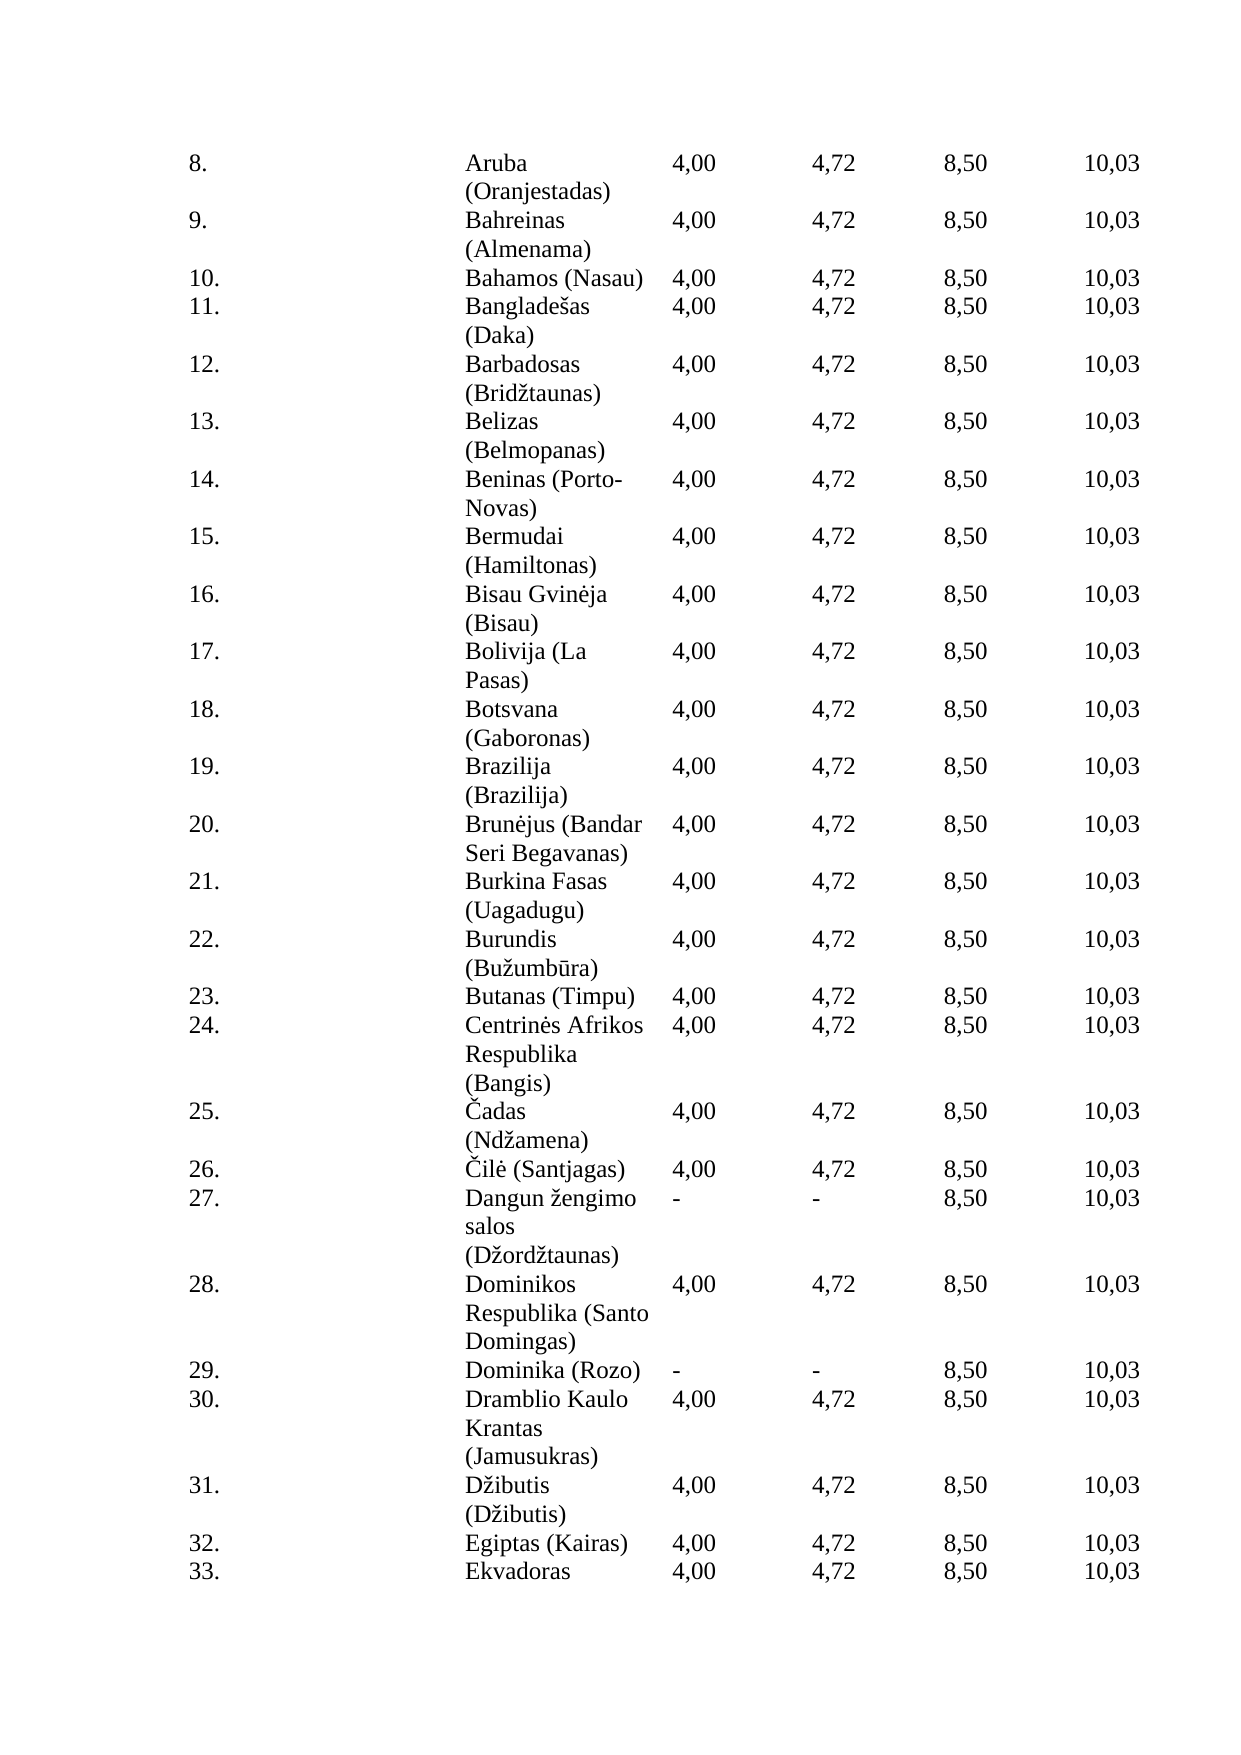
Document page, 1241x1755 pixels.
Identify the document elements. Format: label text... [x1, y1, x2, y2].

table_cell 4,00 [661, 636, 801, 694]
table_cell 26. [177, 1154, 296, 1183]
table_cell - [661, 1183, 801, 1269]
table_cell 10,03 [1072, 1528, 1204, 1556]
table_cell Dominika (Rozo) [454, 1355, 661, 1384]
table_cell Bahreinas (Almenama) [454, 205, 661, 263]
table_cell 4,00 [661, 1154, 801, 1183]
table_cell [296, 981, 454, 1010]
table_cell 4,72 [801, 751, 932, 809]
table_cell 29. [177, 1355, 296, 1384]
table_cell 4,72 [801, 148, 932, 205]
table_cell 10,03 [1072, 1355, 1204, 1384]
table_cell 32. [177, 1528, 296, 1556]
table_cell 4,72 [801, 981, 932, 1010]
table_cell 30. [177, 1384, 296, 1470]
table_cell [296, 148, 454, 205]
table_cell [296, 1183, 454, 1269]
table_cell 10,03 [1072, 636, 1204, 694]
table_cell 10,03 [1072, 1470, 1204, 1528]
table_cell [296, 406, 454, 464]
table_cell 10,03 [1072, 1096, 1204, 1154]
table_cell 8,50 [932, 636, 1072, 694]
table_cell 10,03 [1072, 521, 1204, 579]
table_cell 4,72 [801, 1096, 932, 1154]
table_cell 4,72 [801, 1556, 932, 1585]
table_cell [296, 751, 454, 809]
table_cell 11. [177, 291, 296, 349]
table_cell 4,72 [801, 1010, 932, 1096]
table_cell 8,50 [932, 866, 1072, 924]
table_cell [296, 866, 454, 924]
table_cell 8,50 [932, 1470, 1072, 1528]
table_cell 12. [177, 349, 296, 406]
table_cell [296, 636, 454, 694]
table_cell 8,50 [932, 148, 1072, 205]
table_cell 10,03 [1072, 406, 1204, 464]
table_cell Beninas (Porto-Novas) [454, 464, 661, 521]
table_cell 28. [177, 1269, 296, 1355]
table_cell Džibutis (Džibutis) [454, 1470, 661, 1528]
table_cell Dominikos Respublika (Santo Domingas) [454, 1269, 661, 1355]
table_cell 4,72 [801, 579, 932, 636]
table_cell [296, 809, 454, 866]
table_cell [296, 1528, 454, 1556]
table_cell 8,50 [932, 1528, 1072, 1556]
table_cell 13. [177, 406, 296, 464]
table_cell 4,00 [661, 924, 801, 981]
table_cell [296, 694, 454, 751]
table_cell Čadas (Ndžamena) [454, 1096, 661, 1154]
table_cell 8,50 [932, 521, 1072, 579]
table_cell 8,50 [932, 1010, 1072, 1096]
table_cell 4,00 [661, 1528, 801, 1556]
table_cell 8,50 [932, 1355, 1072, 1384]
table_cell Bangladešas (Daka) [454, 291, 661, 349]
table_cell 4,00 [661, 148, 801, 205]
table_cell Centrinės Afrikos Respublika (Bangis) [454, 1010, 661, 1096]
table_cell 8,50 [932, 1183, 1072, 1269]
table_cell [296, 1470, 454, 1528]
table_cell 25. [177, 1096, 296, 1154]
table_cell 10,03 [1072, 291, 1204, 349]
table_cell 22. [177, 924, 296, 981]
table_cell 8,50 [932, 263, 1072, 291]
table_cell 4,72 [801, 406, 932, 464]
table_cell 4,00 [661, 291, 801, 349]
table_cell 21. [177, 866, 296, 924]
table_cell 4,72 [801, 349, 932, 406]
table_cell 10,03 [1072, 464, 1204, 521]
table_cell 10. [177, 263, 296, 291]
table_cell 4,00 [661, 349, 801, 406]
table_cell 4,00 [661, 579, 801, 636]
table_cell [296, 1096, 454, 1154]
table_cell 10,03 [1072, 924, 1204, 981]
table_cell [296, 1154, 454, 1183]
table_cell 8,50 [932, 1269, 1072, 1355]
table_cell 18. [177, 694, 296, 751]
table_cell 8,50 [932, 809, 1072, 866]
table_cell 4,72 [801, 291, 932, 349]
table_cell 8,50 [932, 291, 1072, 349]
table_cell 4,72 [801, 1528, 932, 1556]
table_cell 4,00 [661, 1556, 801, 1585]
table_cell Dramblio Kaulo Krantas (Jamusukras) [454, 1384, 661, 1470]
table_cell 8,50 [932, 406, 1072, 464]
table_cell 8,50 [932, 349, 1072, 406]
table_cell 8,50 [932, 579, 1072, 636]
table_cell 4,00 [661, 406, 801, 464]
table_cell - [661, 1355, 801, 1384]
table_cell 4,72 [801, 636, 932, 694]
table_cell 23. [177, 981, 296, 1010]
table_cell 33. [177, 1556, 296, 1585]
table_cell Dangun žengimo salos (Džordžtaunas) [454, 1183, 661, 1269]
table_cell 8,50 [932, 751, 1072, 809]
table_cell 4,00 [661, 866, 801, 924]
table_cell Butanas (Timpu) [454, 981, 661, 1010]
table_cell 4,72 [801, 205, 932, 263]
table_cell [296, 263, 454, 291]
table_cell 10,03 [1072, 751, 1204, 809]
table_cell 8,50 [932, 1096, 1072, 1154]
table_cell Burundis (Bužumbūra) [454, 924, 661, 981]
table_cell Ekvadoras [454, 1556, 661, 1585]
table_cell 19. [177, 751, 296, 809]
table_cell Čilė (Santjagas) [454, 1154, 661, 1183]
table_cell 15. [177, 521, 296, 579]
table_cell Egiptas (Kairas) [454, 1528, 661, 1556]
table_cell 4,00 [661, 205, 801, 263]
table_cell 10,03 [1072, 263, 1204, 291]
table_cell [296, 291, 454, 349]
table_cell 10,03 [1072, 809, 1204, 866]
table_cell 31. [177, 1470, 296, 1528]
table_cell 10,03 [1072, 1269, 1204, 1355]
table_cell 4,00 [661, 981, 801, 1010]
table_cell [296, 1355, 454, 1384]
table_cell [296, 349, 454, 406]
table_cell [296, 521, 454, 579]
table_cell 4,72 [801, 1154, 932, 1183]
table_cell 10,03 [1072, 205, 1204, 263]
table_cell 4,72 [801, 924, 932, 981]
table_cell 10,03 [1072, 1183, 1204, 1269]
table_cell 4,00 [661, 694, 801, 751]
table_cell Bisau Gvinėja (Bisau) [454, 579, 661, 636]
table_cell 4,72 [801, 1384, 932, 1470]
table_cell 10,03 [1072, 1154, 1204, 1183]
table_cell - [801, 1355, 932, 1384]
table_cell [296, 205, 454, 263]
table_cell 4,72 [801, 866, 932, 924]
table_cell 4,72 [801, 263, 932, 291]
table_cell 14. [177, 464, 296, 521]
table_cell 8. [177, 148, 296, 205]
table_cell Bahamos (Nasau) [454, 263, 661, 291]
table_cell 8,50 [932, 205, 1072, 263]
table_cell 4,00 [661, 1470, 801, 1528]
table_cell Brazilija (Brazilija) [454, 751, 661, 809]
table_cell 4,72 [801, 1269, 932, 1355]
table_cell [296, 1010, 454, 1096]
table_cell 8,50 [932, 1556, 1072, 1585]
table_cell 4,00 [661, 521, 801, 579]
table_cell 10,03 [1072, 1556, 1204, 1585]
table_cell Burkina Fasas (Uagadugu) [454, 866, 661, 924]
table_cell 10,03 [1072, 866, 1204, 924]
table_cell Botsvana (Gaboronas) [454, 694, 661, 751]
table_cell 4,72 [801, 694, 932, 751]
table_cell [296, 1384, 454, 1470]
table_cell 4,72 [801, 1470, 932, 1528]
table_cell 4,72 [801, 521, 932, 579]
table_cell [296, 924, 454, 981]
table_cell 8,50 [932, 1154, 1072, 1183]
table_cell 8,50 [932, 694, 1072, 751]
table_cell 4,00 [661, 809, 801, 866]
table_cell - [801, 1183, 932, 1269]
table_cell 24. [177, 1010, 296, 1096]
table_cell [296, 1556, 454, 1585]
table_cell 4,00 [661, 464, 801, 521]
table_cell 4,00 [661, 751, 801, 809]
table_cell 27. [177, 1183, 296, 1269]
table_cell 4,00 [661, 1269, 801, 1355]
table_cell 10,03 [1072, 694, 1204, 751]
table_cell 8,50 [932, 924, 1072, 981]
table_cell [296, 464, 454, 521]
table_cell 10,03 [1072, 579, 1204, 636]
table_cell 9. [177, 205, 296, 263]
table_cell 20. [177, 809, 296, 866]
table_cell Belizas (Belmopanas) [454, 406, 661, 464]
table_cell Bermudai (Hamiltonas) [454, 521, 661, 579]
table_cell 4,72 [801, 464, 932, 521]
table_cell [296, 1269, 454, 1355]
table_cell 10,03 [1072, 148, 1204, 205]
table_cell 4,00 [661, 1384, 801, 1470]
table_cell 10,03 [1072, 1384, 1204, 1470]
table_cell 16. [177, 579, 296, 636]
table_cell 10,03 [1072, 1010, 1204, 1096]
table_cell 10,03 [1072, 349, 1204, 406]
table_cell Brunėjus (Bandar Seri Begavanas) [454, 809, 661, 866]
table_cell 4,00 [661, 263, 801, 291]
table_cell 4,72 [801, 809, 932, 866]
table_cell 8,50 [932, 1384, 1072, 1470]
table_cell 4,00 [661, 1096, 801, 1154]
table_cell 4,00 [661, 1010, 801, 1096]
table_cell Aruba (Oranjestadas) [454, 148, 661, 205]
table_cell 8,50 [932, 981, 1072, 1010]
table_cell Bolivija (La Pasas) [454, 636, 661, 694]
table_cell 10,03 [1072, 981, 1204, 1010]
table_cell [296, 579, 454, 636]
table_cell 17. [177, 636, 296, 694]
table_cell 8,50 [932, 464, 1072, 521]
table_cell Barbadosas (Bridžtaunas) [454, 349, 661, 406]
